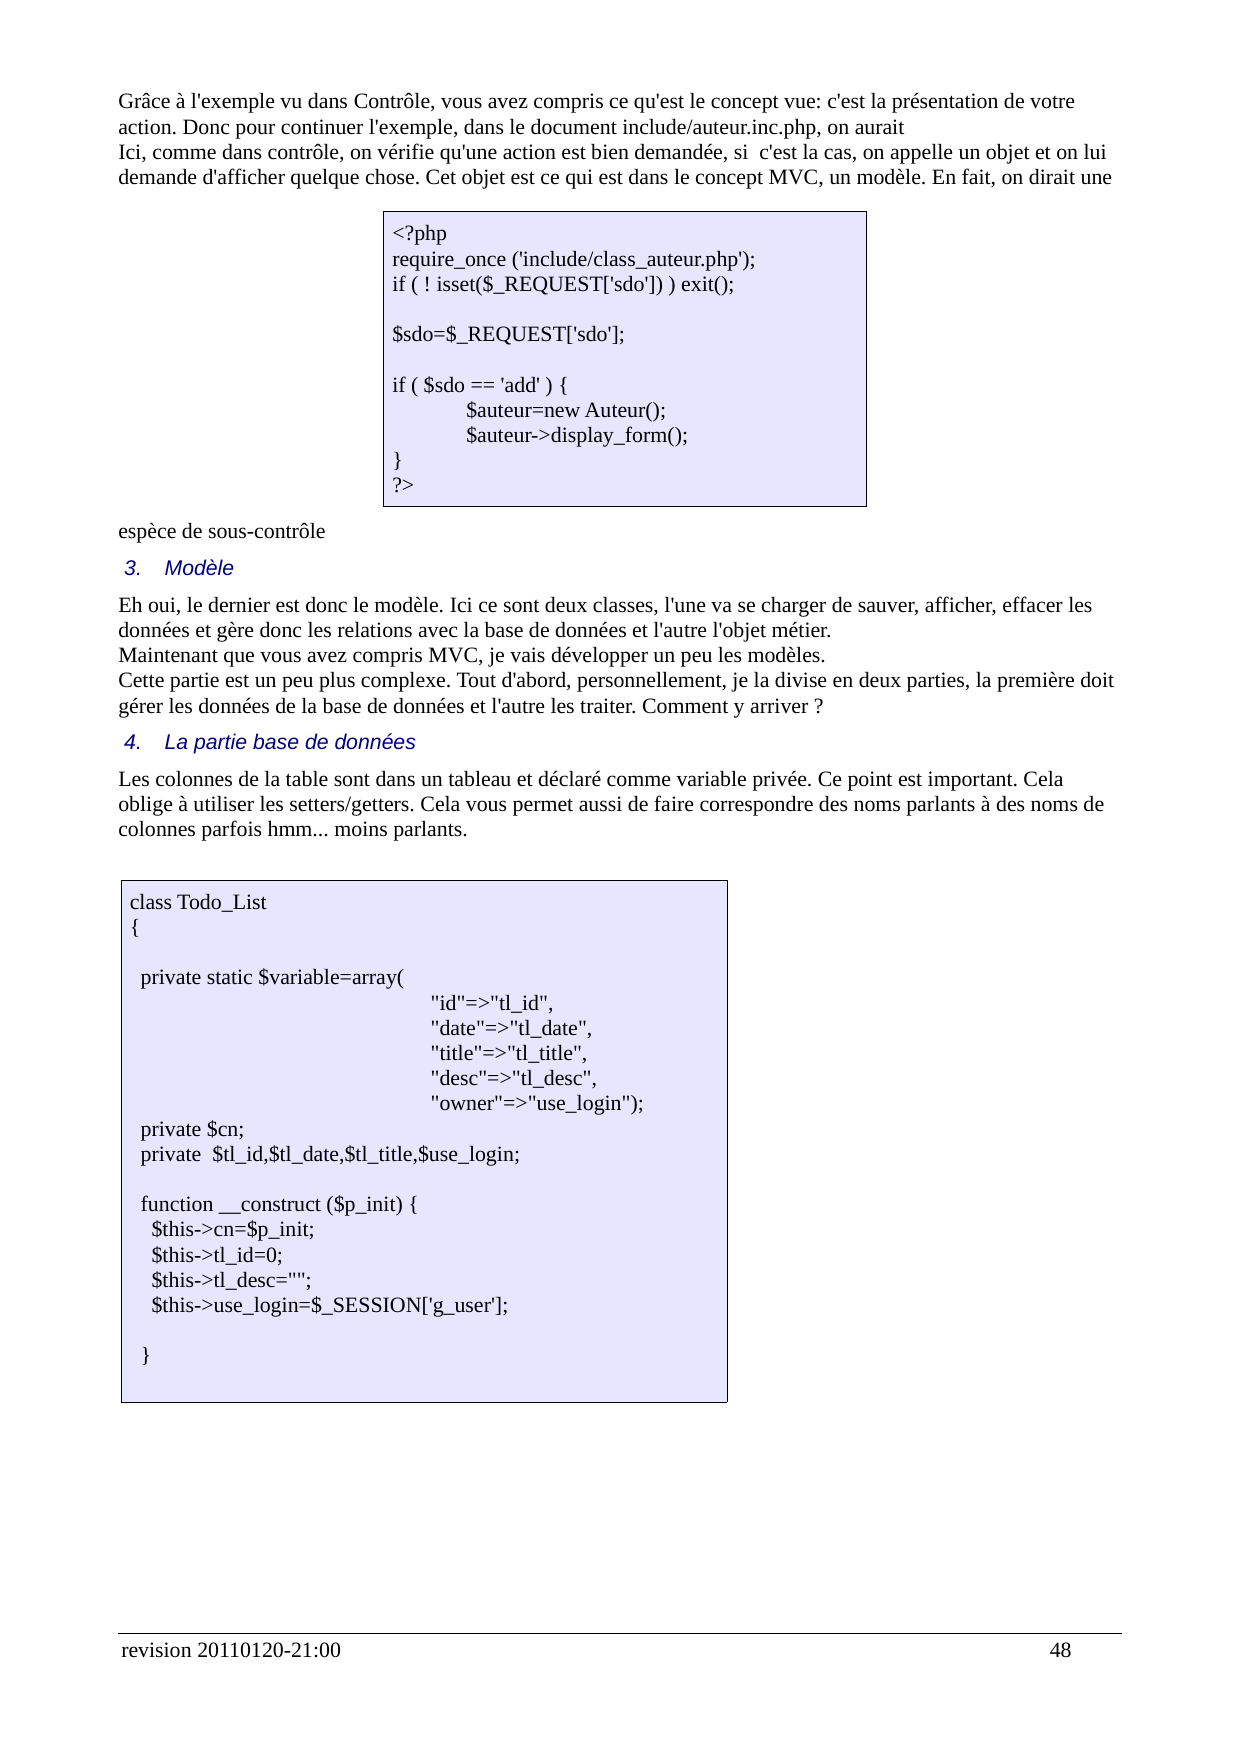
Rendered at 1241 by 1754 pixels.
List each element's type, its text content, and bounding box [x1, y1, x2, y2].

subtitle La partie base de données [118, 729, 1122, 754]
text class Todo_List { private static $variable=array( "id"=>"tl_id", "date"=>"tl_date", "title"=>"tl_title", "desc"=>"tl_desc", "owner"=>"use_login"); private $cn; private $tl_id,$tl_date,$tl_title,$use_login; function __construct ($p_init) { $this->cn=$p_init; $this->tl_id=0; $this->tl_desc=""; $this->use_login=$_SESSION['g_user']; } [129, 889, 718, 1393]
text if ( ! isset($_REQUEST['sdo']) ) exit(); [392, 271, 857, 296]
text Ici, comme dans contrôle, on vérifie qu'une action est bien demandée, si c'est la cas, on appelle un objet et on lui demande d'afficher quelque chose. Cet objet est ce qui est dans le concept MVC, un modèle. En fait, on dirait une espèce de sous-contrôle [118, 139, 1122, 544]
subtitle Modèle [118, 556, 1122, 580]
text if ( $sdo == 'add' ) { [392, 372, 857, 397]
text Maintenant que vous avez compris MVC, je vais développer un peu les modèles. [118, 642, 1122, 667]
text } [392, 447, 857, 472]
text $sdo=$_REQUEST['sdo']; [392, 321, 857, 346]
text <?php [392, 220, 857, 246]
text Les colonnes de la table sont dans un tableau et déclaré comme variable privée. Ce point est important. Cela oblige à utiliser les setters/getters. Cela vous permet aussi de faire correspondre des noms parlants à des noms de colonnes parfois hmm... moins parlants. [118, 766, 1122, 841]
text ?> [392, 472, 857, 498]
text Grâce à l'exemple vu dans Contrôle, vous avez compris ce qu'est le concept vue: c'est la présentation de votre action. Donc pour continuer l'exemple, dans le document include/auteur.inc.php, on aurait [118, 88, 1122, 139]
text $auteur->display_form(); [392, 422, 857, 447]
text $auteur=new Auteur(); [392, 397, 857, 422]
text Cette partie est un peu plus complexe. Tout d'abord, personnellement, je la divise en deux parties, la première doit gérer les données de la base de données et l'autre les traiter. Comment y arriver ? [118, 667, 1122, 718]
text require_once ('include/class_auteur.php'); [392, 246, 857, 271]
text Eh oui, le dernier est donc le modèle. Ici ce sont deux classes, l'une va se charger de sauver, afficher, effacer les données et gère donc les relations avec la base de données et l'autre l'objet métier. [118, 592, 1122, 642]
